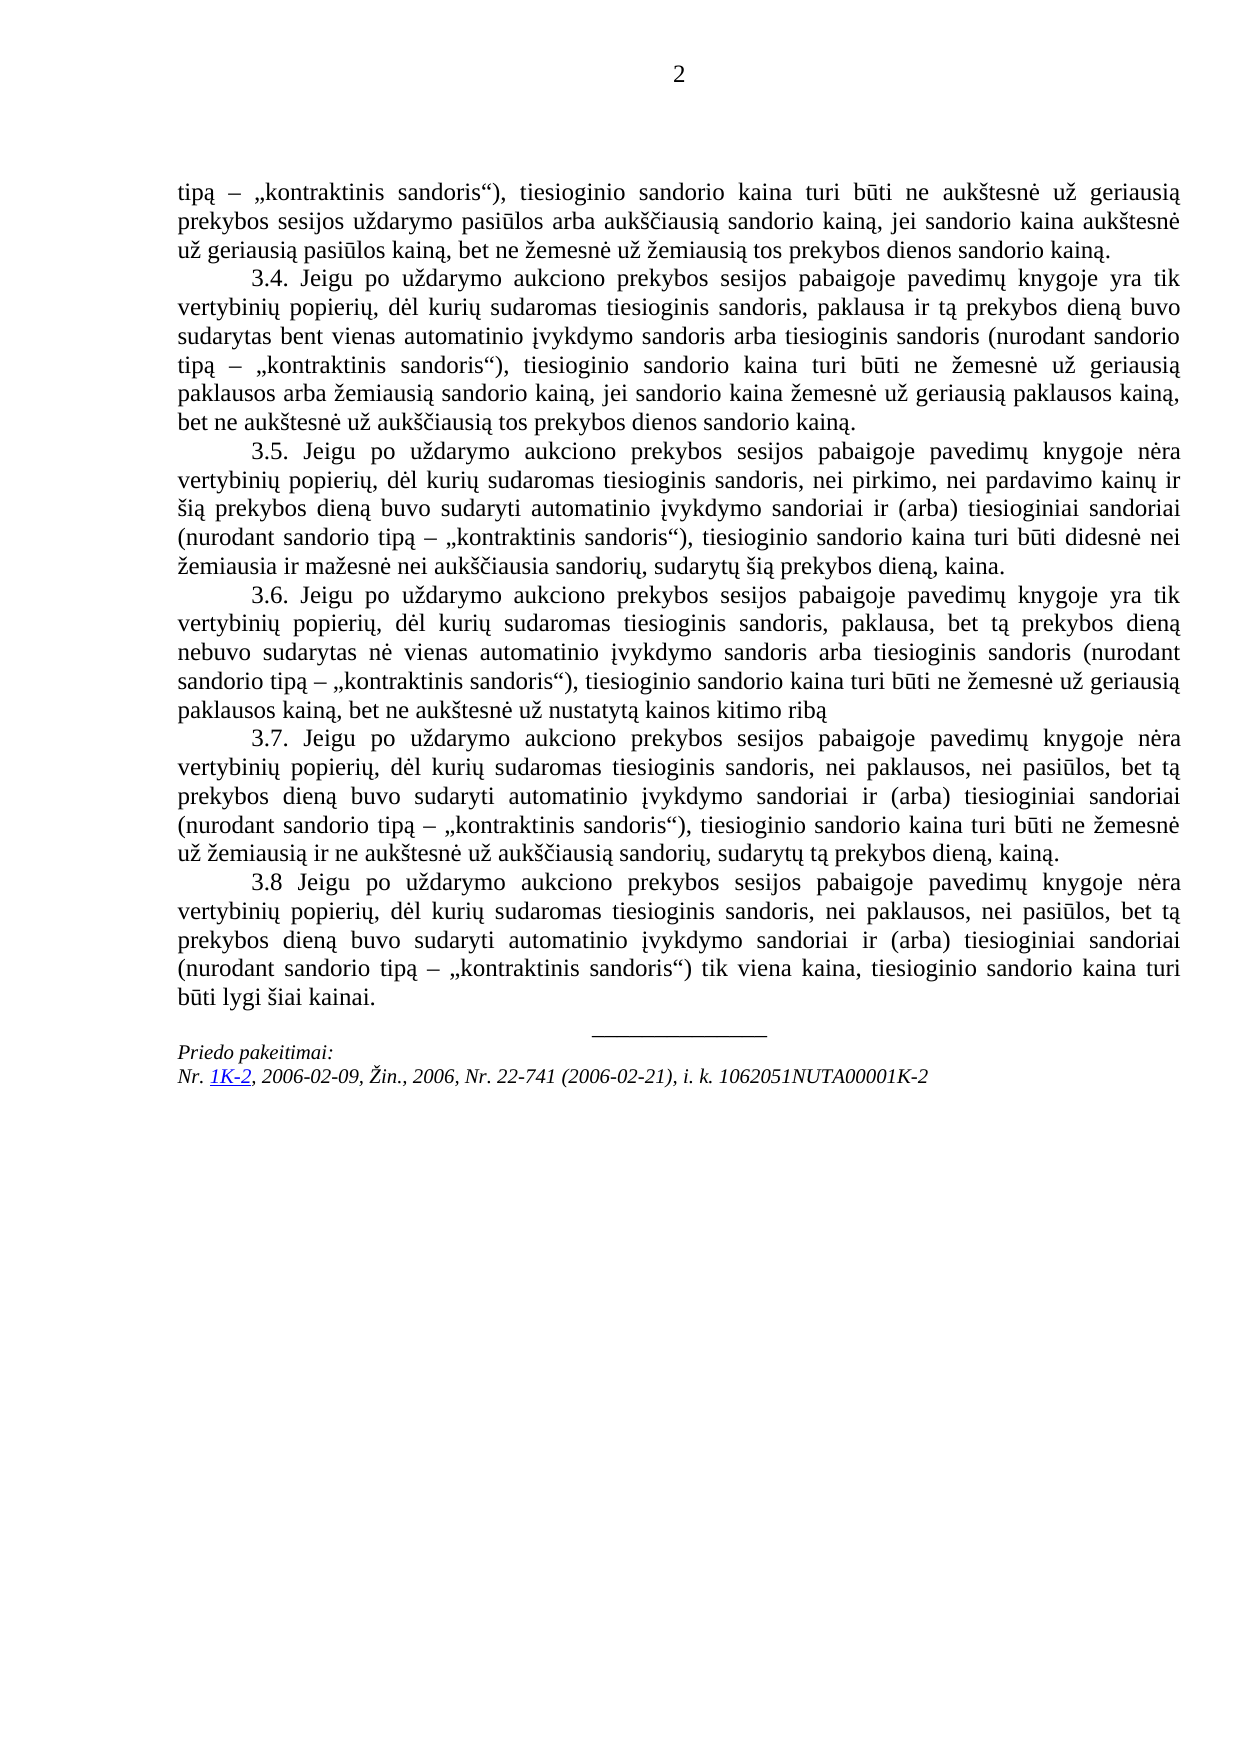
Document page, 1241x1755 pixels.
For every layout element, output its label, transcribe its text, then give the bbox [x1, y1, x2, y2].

text Nr. 1K-2, 2006-02-09, Žin., 2006, Nr. 22-741 (2006-02-21), i. k. 1062051NUTA00001K-2 [177, 1064, 1181, 1088]
text Priedo pakeitimai: [177, 1040, 1181, 1064]
text ______________ [177, 1011, 1181, 1040]
text 3.4. Jeigu po uždarymo aukciono prekybos sesijos pabaigoje pavedimų knygoje yra tik vertybinių popierių, dėl kurių sudaromas tiesioginis sandoris, paklausa ir tą prekybos dieną buvo sudarytas bent vienas automatinio įvykdymo sandoris arba tiesioginis sandoris (nurodant sandorio tipą – „kontraktinis sandoris“), tiesioginio sandorio kaina turi būti ne žemesnė už geriausią paklausos arba žemiausią sandorio kainą, jei sandorio kaina žemesnė už geriausią paklausos kainą, bet ne aukštesnė už aukščiausią tos prekybos dienos sandorio kainą. [177, 263, 1181, 436]
text 3.5. Jeigu po uždarymo aukciono prekybos sesijos pabaigoje pavedimų knygoje nėra vertybinių popierių, dėl kurių sudaromas tiesioginis sandoris, nei pirkimo, nei pardavimo kainų ir šią prekybos dieną buvo sudaryti automatinio įvykdymo sandoriai ir (arba) tiesioginiai sandoriai (nurodant sandorio tipą – „kontraktinis sandoris“), tiesioginio sandorio kaina turi būti didesnė nei žemiausia ir mažesnė nei aukščiausia sandorių, sudarytų šią prekybos dieną, kaina. [177, 436, 1181, 580]
text 3.6. Jeigu po uždarymo aukciono prekybos sesijos pabaigoje pavedimų knygoje yra tik vertybinių popierių, dėl kurių sudaromas tiesioginis sandoris, paklausa, bet tą prekybos dieną nebuvo sudarytas nė vienas automatinio įvykdymo sandoris arba tiesioginis sandoris (nurodant sandorio tipą – „kontraktinis sandoris“), tiesioginio sandorio kaina turi būti ne žemesnė už geriausią paklausos kainą, bet ne aukštesnė už nustatytą kainos kitimo ribą [177, 580, 1181, 723]
text 3.7. Jeigu po uždarymo aukciono prekybos sesijos pabaigoje pavedimų knygoje nėra vertybinių popierių, dėl kurių sudaromas tiesioginis sandoris, nei paklausos, nei pasiūlos, bet tą prekybos dieną buvo sudaryti automatinio įvykdymo sandoriai ir (arba) tiesioginiai sandoriai (nurodant sandorio tipą – „kontraktinis sandoris“), tiesioginio sandorio kaina turi būti ne žemesnė už žemiausią ir ne aukštesnė už aukščiausią sandorių, sudarytų tą prekybos dieną, kainą. [177, 723, 1181, 867]
text tipą – „kontraktinis sandoris“), tiesioginio sandorio kaina turi būti ne aukštesnė už geriausią prekybos sesijos uždarymo pasiūlos arba aukščiausią sandorio kainą, jei sandorio kaina aukštesnė už geriausią pasiūlos kainą, bet ne žemesnė už žemiausią tos prekybos dienos sandorio kainą. [177, 177, 1181, 263]
text 3.8 Jeigu po uždarymo aukciono prekybos sesijos pabaigoje pavedimų knygoje nėra vertybinių popierių, dėl kurių sudaromas tiesioginis sandoris, nei paklausos, nei pasiūlos, bet tą prekybos dieną buvo sudaryti automatinio įvykdymo sandoriai ir (arba) tiesioginiai sandoriai (nurodant sandorio tipą – „kontraktinis sandoris“) tik viena kaina, tiesioginio sandorio kaina turi būti lygi šiai kainai. [177, 867, 1181, 1011]
